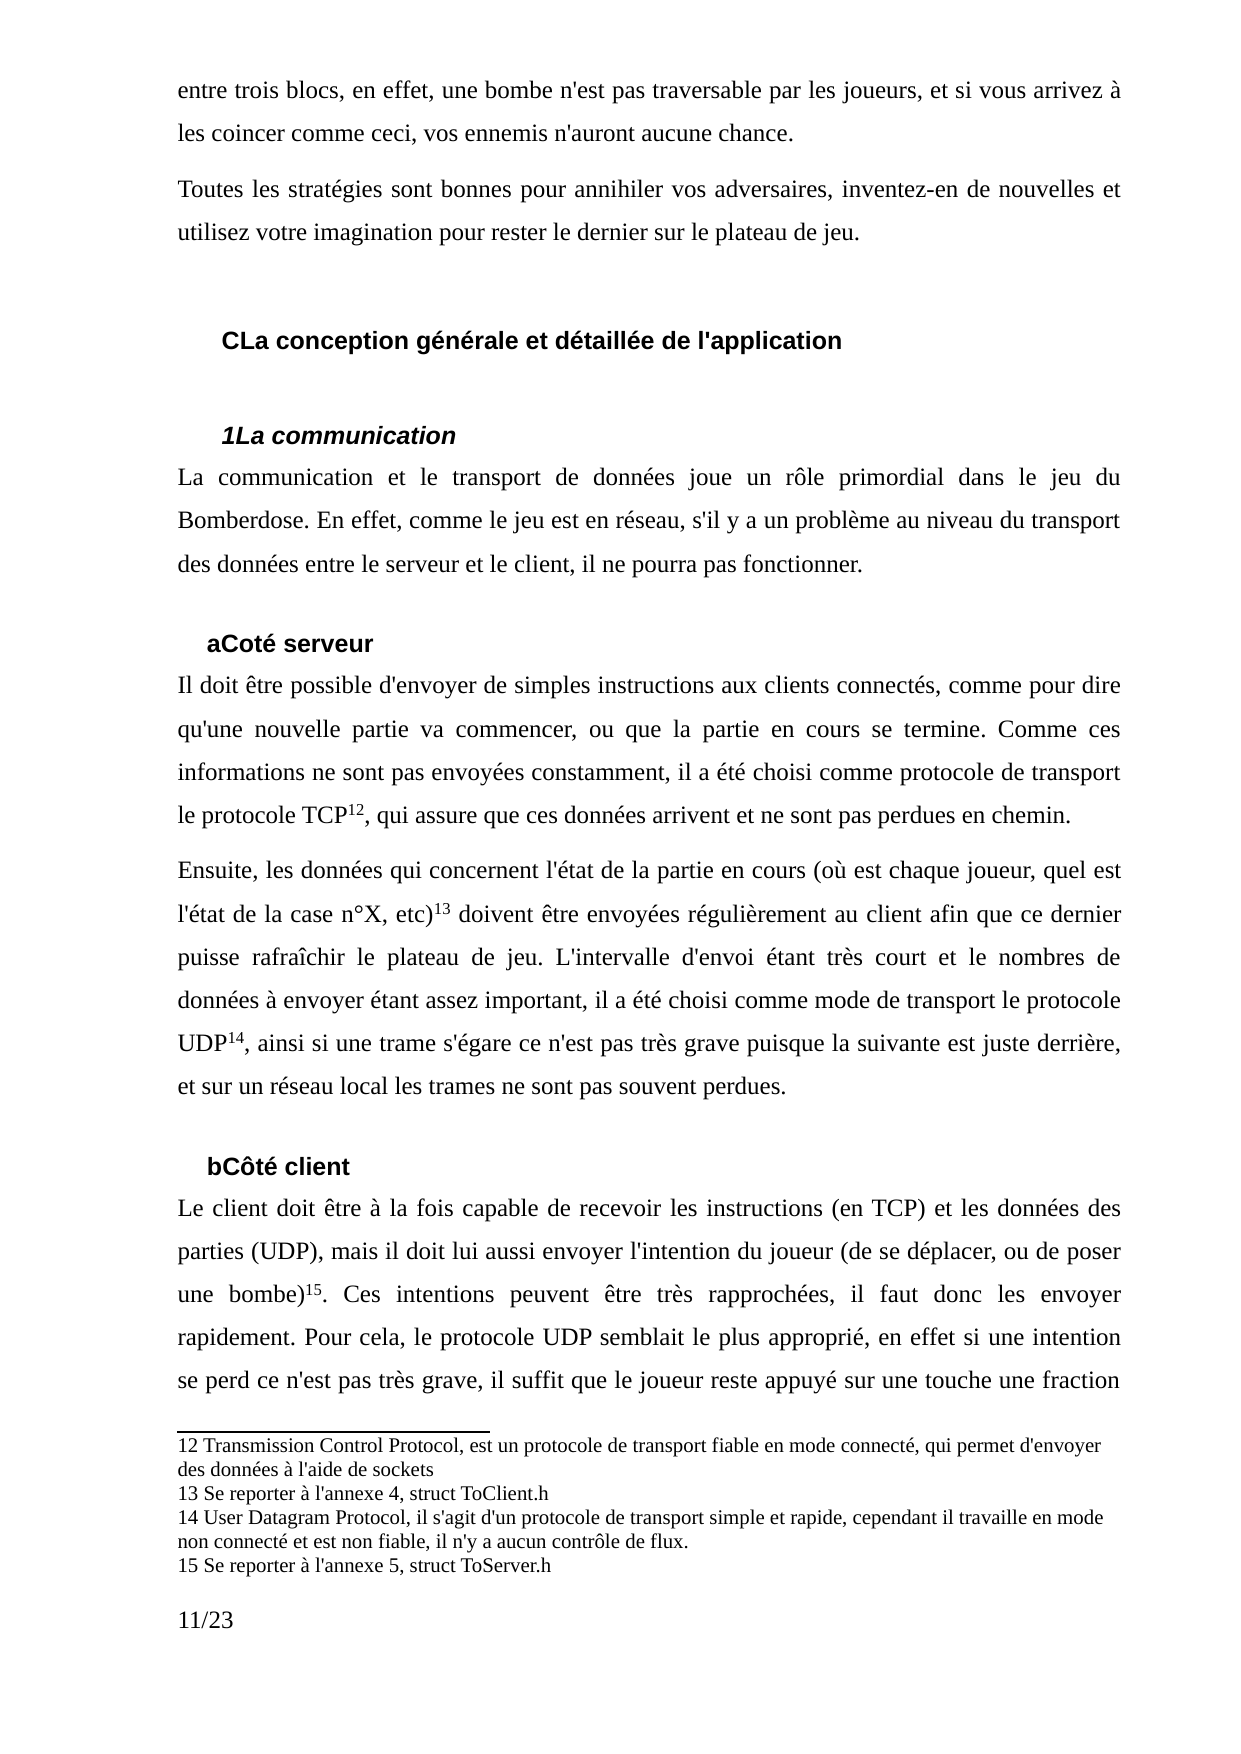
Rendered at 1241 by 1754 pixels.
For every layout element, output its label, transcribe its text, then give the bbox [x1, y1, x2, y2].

subtitle Côté client [177, 1152, 1122, 1181]
text La communication et le transport de données joue un rôle primordial dans le jeu du Bomberdose. En effet, comme le jeu est en réseau, s'il y a un problème au niveau du transport des données entre le serveur et le client, il ne pourra pas fonctionner. [177, 462, 1122, 577]
text User Datagram Protocol, il s'agit d'un protocole de transport simple et rapide, cependant il travaille en mode non connecté et est non fiable, il n'y a aucun contrôle de flux. [177, 1505, 1122, 1553]
text Il doit être possible d'envoyer de simples instructions aux clients connectés, comme pour dire qu'une nouvelle partie va commencer, ou que la partie en cours se termine. Comme ces informations ne sont pas envoyées constamment, il a été choisi comme protocole de transport le protocole TCP, qui assure que ces données arrivent et ne sont pas perdues en chemin. [177, 671, 1122, 829]
text Se reporter à l'annexe 4, struct ToClient.h [177, 1481, 1122, 1505]
text entre trois blocs, en effet, une bombe n'est pas traversable par les joueurs, et si vous arrivez à les coincer comme ceci, vos ennemis n'auront aucune chance. [177, 75, 1122, 147]
text Ensuite, les données qui concernent l'état de la partie en cours (où est chaque joueur, quel est l'état de la case n°X, etc) doivent être envoyées régulièrement au client afin que ce dernier puisse rafraîchir le plateau de jeu. L'intervalle d'envoi étant très court et le nombres de données à envoyer étant assez important, il a été choisi comme mode de transport le protocole UDP, ainsi si une trame s'égare ce n'est pas très grave puisque la suivante est juste derrière, et sur un réseau local les trames ne sont pas souvent perdues. [177, 856, 1122, 1100]
text Se reporter à l'annexe 5, struct ToServer.h [177, 1553, 1122, 1577]
text Le client doit être à la fois capable de recevoir les instructions (en TCP) et les données des parties (UDP), mais il doit lui aussi envoyer l'intention du joueur (de se déplacer, ou de poser une bombe). Ces intentions peuvent être très rapprochées, il faut donc les envoyer rapidement. Pour cela, le protocole UDP semblait le plus approprié, en effet si une intention se perd ce n'est pas très grave, il suffit que le joueur reste appuyé sur une touche une fraction [177, 1193, 1122, 1394]
text Transmission Control Protocol, est un protocole de transport fiable en mode connecté, qui permet d'envoyer des données à l'aide de sockets [177, 1432, 1122, 1481]
text Toutes les stratégies sont bonnes pour annihiler vos adversaires, inventez-en de nouvelles et utilisez votre imagination pour rester le dernier sur le plateau de jeu. [177, 174, 1122, 246]
subtitle La conception générale et détaillée de l'application [177, 326, 1122, 355]
subtitle La communication [177, 421, 1122, 450]
subtitle Coté serveur [177, 629, 1122, 658]
